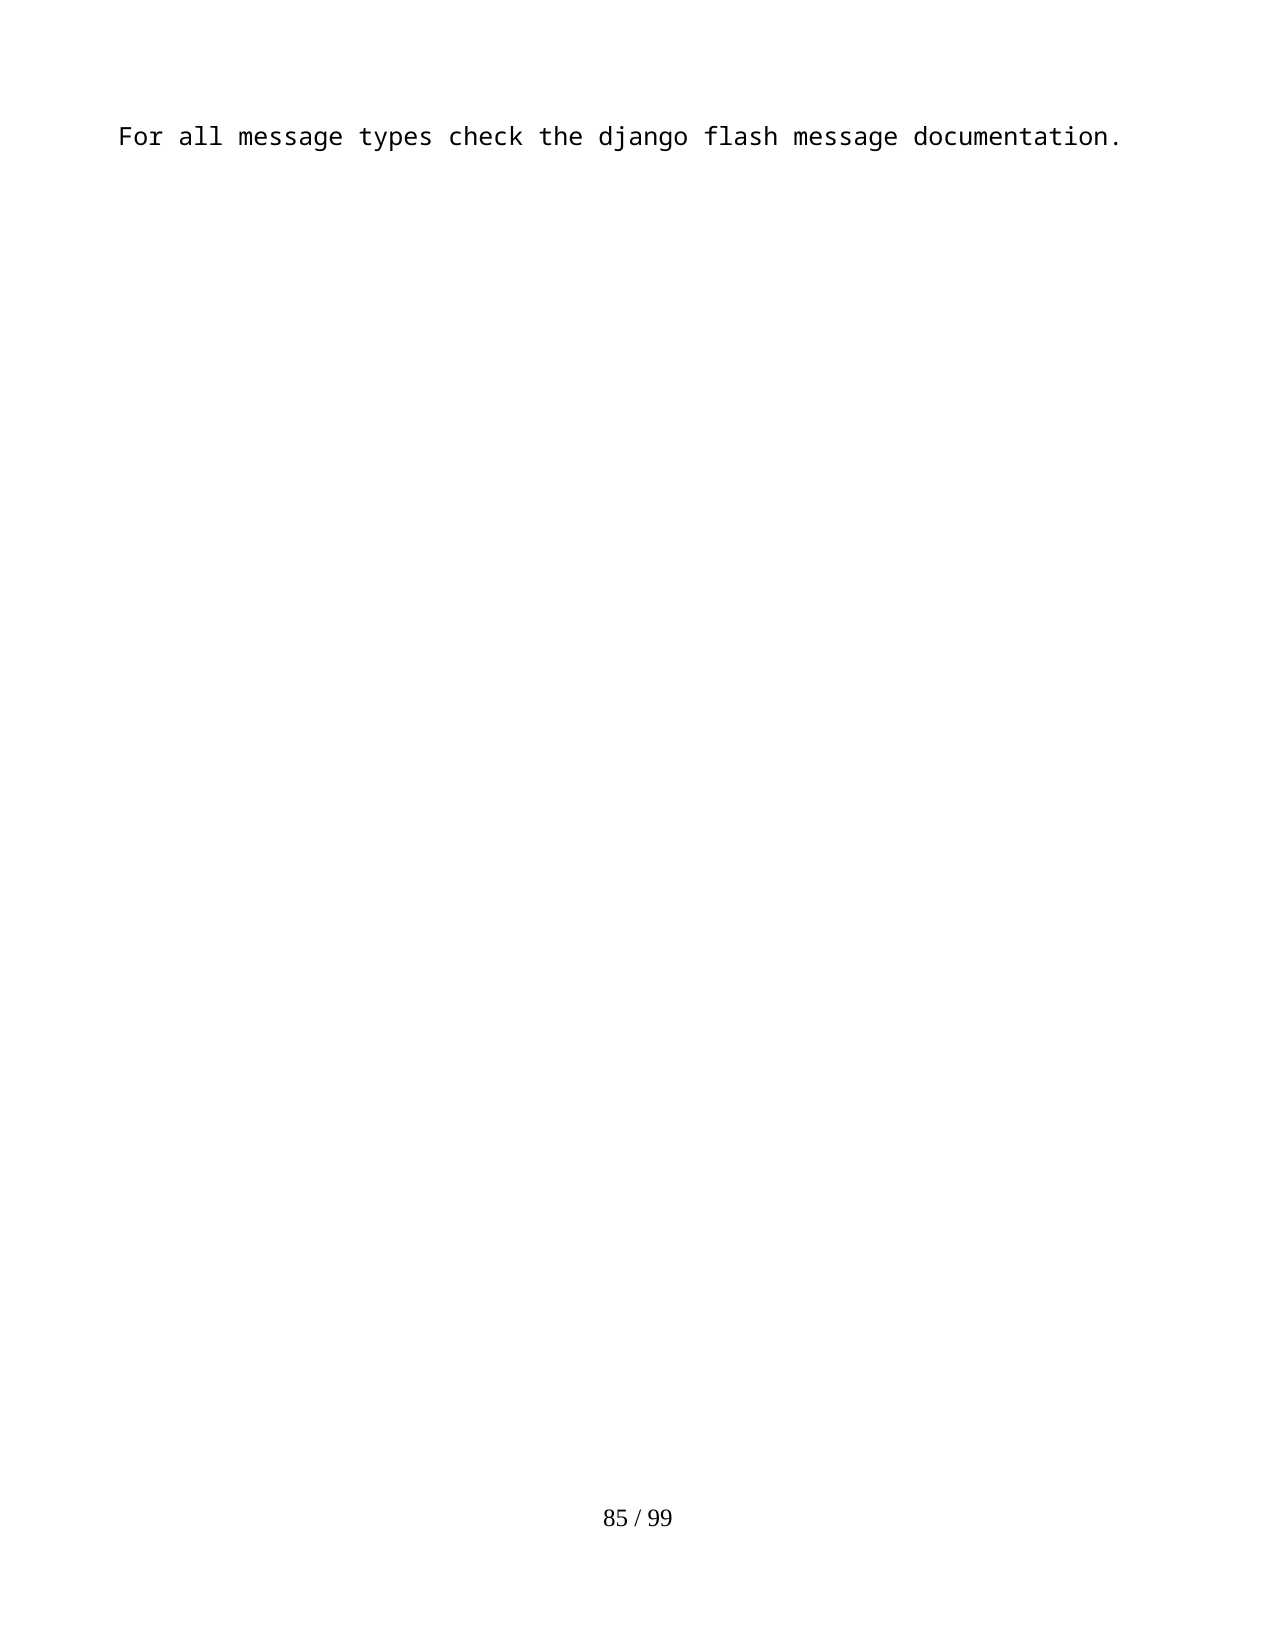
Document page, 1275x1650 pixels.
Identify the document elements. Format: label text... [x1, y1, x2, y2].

text For all message types check the django flash message documentation. [118, 118, 1157, 152]
